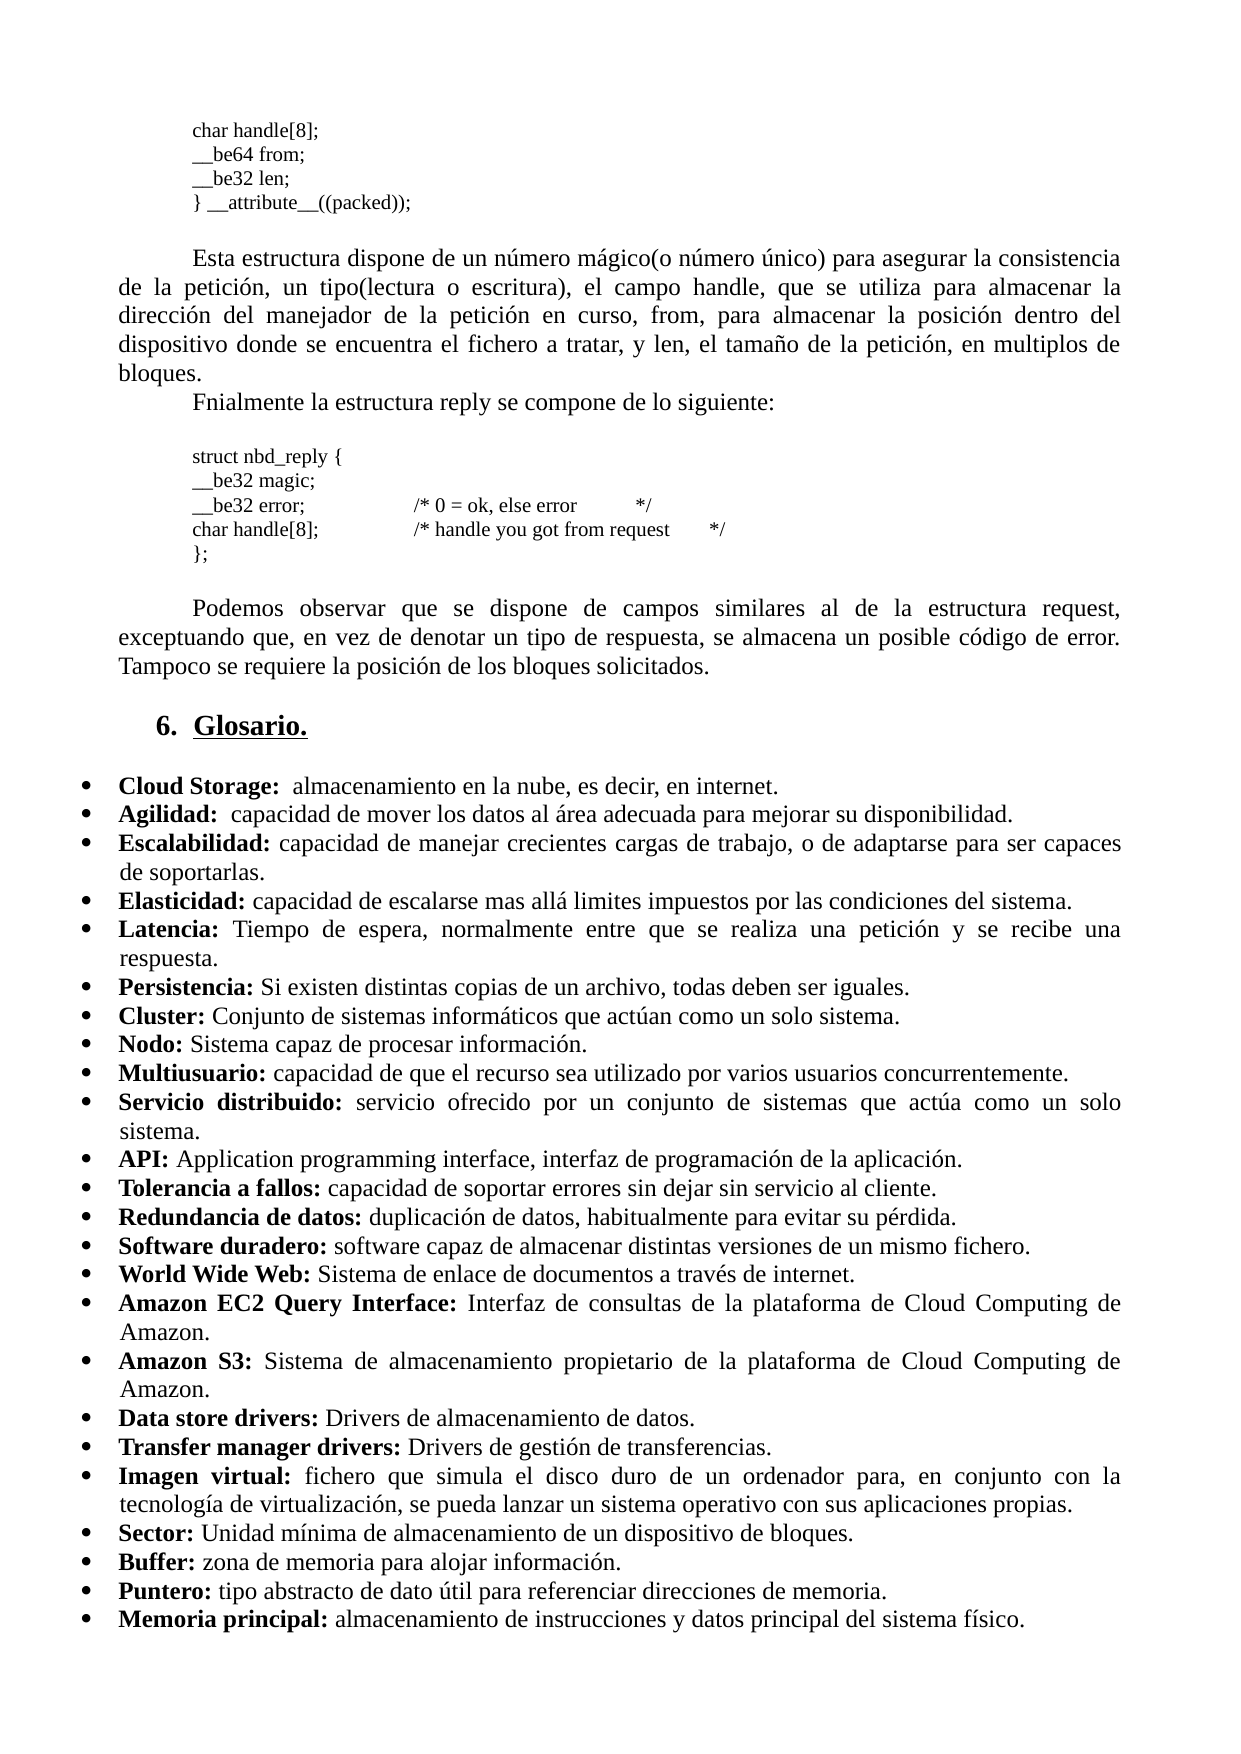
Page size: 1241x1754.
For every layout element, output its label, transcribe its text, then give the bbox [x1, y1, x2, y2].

list Tolerancia a fallos: capacidad de soportar errores sin dejar sin servicio al cliente. [82, 1173, 1122, 1202]
text Podemos observar que se dispone de campos similares al de la estructura request, exceptuando que, en vez de denotar un tipo de respuesta, se almacena un posible código de error. Tampoco se requiere la posición de los bloques solicitados. [118, 593, 1122, 680]
list Persistencia: Si existen distintas copias de un archivo, todas deben ser iguales. [82, 972, 1122, 1001]
list Redundancia de datos: duplicación de datos, habitualmente para evitar su pérdida. [82, 1202, 1122, 1231]
list Glosario. [156, 708, 1122, 742]
list Nodo: Sistema capaz de procesar información. [82, 1029, 1122, 1058]
list Servicio distribuido: servicio ofrecido por un conjunto de sistemas que actúa como un solo sistema. [82, 1087, 1122, 1144]
text Fnialmente la estructura reply se compone de lo siguiente: [118, 387, 1122, 416]
list Sector: Unidad mínima de almacenamiento de un dispositivo de bloques. [82, 1518, 1122, 1547]
list Multiusuario: capacidad de que el recurso sea utilizado por varios usuarios concurrentemente. [82, 1058, 1122, 1087]
list Amazon S3: Sistema de almacenamiento propietario de la plataforma de Cloud Computing de Amazon. [82, 1346, 1122, 1403]
list Escalabilidad: capacidad de manejar crecientes cargas de trabajo, o de adaptarse para ser capaces de soportarlas. [82, 828, 1122, 886]
list Latencia: Tiempo de espera, normalmente entre que se realiza una petición y se recibe una respuesta. [82, 914, 1122, 972]
list API: Application programming interface, interfaz de programación de la aplicación. [82, 1144, 1122, 1173]
list Memoria principal: almacenamiento de instrucciones y datos principal del sistema físico. [82, 1604, 1122, 1633]
list Cluster: Conjunto de sistemas informáticos que actúan como un solo sistema. [82, 1001, 1122, 1029]
list Transfer manager drivers: Drivers de gestión de transferencias. [82, 1432, 1122, 1461]
text __be32 magic; [118, 468, 1122, 492]
list Agilidad: capacidad de mover los datos al área adecuada para mejorar su disponibilidad. [82, 799, 1122, 828]
text Esta estructura dispone de un número mágico(o número único) para asegurar la consistencia de la petición, un tipo(lectura o escritura), el campo handle, que se utiliza para almacenar la dirección del manejador de la petición en curso, from, para almacenar la posición dentro del dispositivo donde se encuentra el fichero a tratar, y len, el tamaño de la petición, en multiplos de bloques. [118, 243, 1122, 387]
text } __attribute__((packed)); [118, 190, 1122, 214]
text __be64 from; [118, 142, 1122, 166]
text __be32 len; [118, 166, 1122, 190]
list Amazon EC2 Query Interface: Interfaz de consultas de la plataforma de Cloud Computing de Amazon. [82, 1288, 1122, 1346]
list Buffer: zona de memoria para alojar información. [82, 1547, 1122, 1576]
list Elasticidad: capacidad de escalarse mas allá limites impuestos por las condiciones del sistema. [82, 886, 1122, 914]
text }; [118, 541, 1122, 565]
text char handle[8]; [118, 118, 1122, 142]
list Cloud Storage: almacenamiento en la nube, es decir, en internet. [82, 771, 1122, 799]
list Data store drivers: Drivers de almacenamiento de datos. [82, 1403, 1122, 1432]
list World Wide Web: Sistema de enlace de documentos a través de internet. [82, 1259, 1122, 1288]
text struct nbd_reply { [118, 444, 1122, 468]
list Software duradero: software capaz de almacenar distintas versiones de un mismo fichero. [82, 1231, 1122, 1259]
text __be32 error; /* 0 = ok, else error */ [118, 492, 1122, 517]
text char handle[8]; /* handle you got from request */ [118, 517, 1122, 541]
list Imagen virtual: fichero que simula el disco duro de un ordenador para, en conjunto con la tecnología de virtualización, se pueda lanzar un sistema operativo con sus aplicaciones propias. [82, 1461, 1122, 1518]
list Puntero: tipo abstracto de dato útil para referenciar direcciones de memoria. [82, 1576, 1122, 1604]
